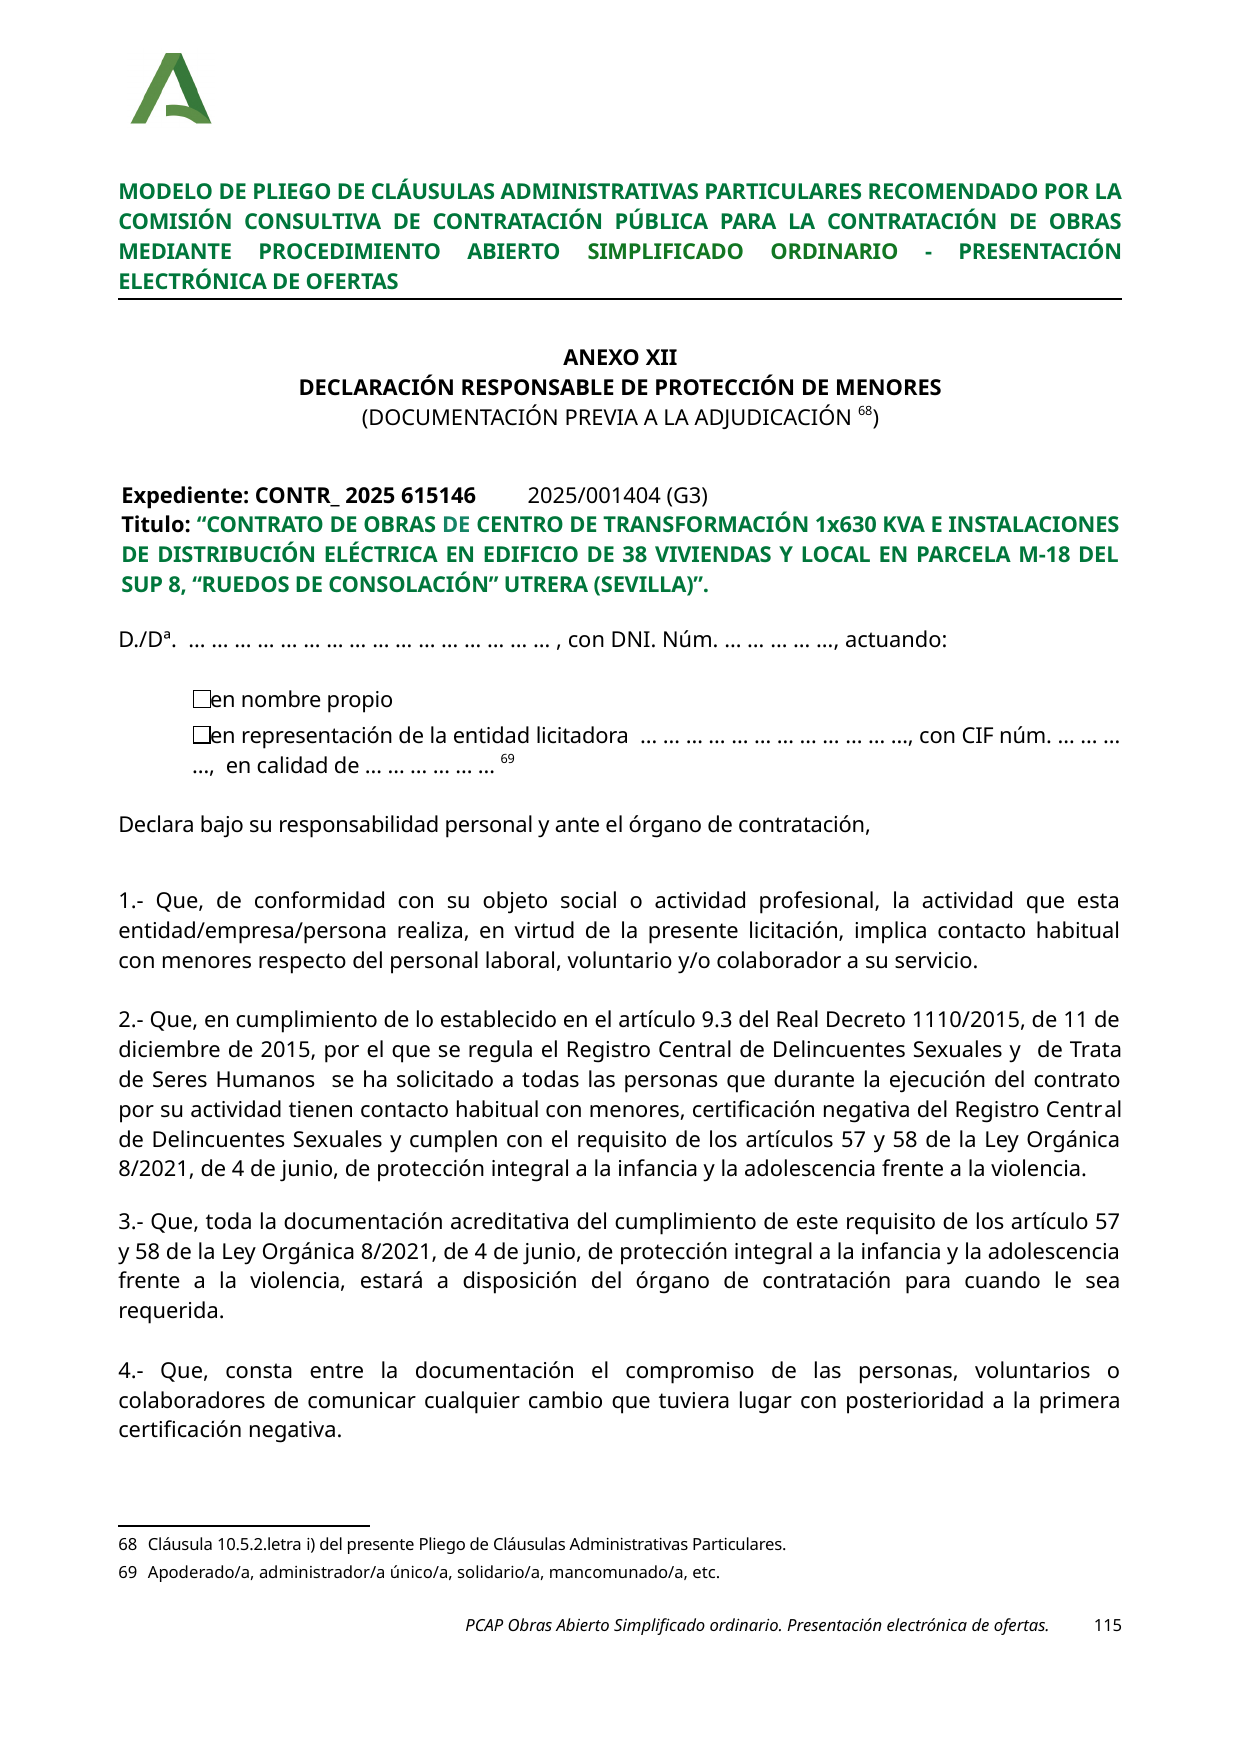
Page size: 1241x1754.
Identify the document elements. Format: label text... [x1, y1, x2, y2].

text DECLARACIÓN RESPONSABLE DE PROTECCIÓN DE MENORES [118, 372, 1122, 402]
text 2.- Que, en cumplimiento de lo establecido en el artículo 9.3 del Real Decreto 1110/2015, de 11 de diciembre de 2015, por el que se regula el Registro Central de Delincuentes Sexuales y de Trata de Seres Humanos se ha solicitado a todas las personas que durante la ejecución del contrato por su actividad tienen contacto habitual con menores, certificación negativa del Registro Central de Delincuentes Sexuales y cumplen con el requisito de los artículos 57 y 58 de la Ley Orgánica 8/2021, de 4 de junio, de protección integral a la infancia y la adolescencia frente a la violencia. [118, 1004, 1122, 1183]
text 4.- Que, consta entre la documentación el compromiso de las personas, voluntarios o colaboradores de comunicar cualquier cambio que tuviera lugar con posterioridad a la primera certificación negativa. [118, 1355, 1122, 1444]
text Expediente: CONTR_ 2025 615146 2025/001404 (G3) [118, 477, 1122, 509]
text Cláusula 10.5.2.letra i) del presente Pliego de Cláusulas Administrativas Particulares. [118, 1532, 1122, 1555]
text en nombre propio [192, 684, 1122, 714]
text Titulo: “CONTRATO DE OBRAS DE CENTRO DE TRANSFORMACIÓN 1x630 KVA E INSTALACIONES DE DISTRIBUCIÓN ELÉCTRICA EN EDIFICIO DE 38 VIVIENDAS Y LOCAL EN PARCELA M-18 DEL SUP 8, “RUEDOS DE CONSOLACIÓN” UTRERA (SEVILLA)”. [118, 509, 1122, 602]
picture [127, 48, 216, 128]
text Declara bajo su responsabilidad personal y ante el órgano de contratación, [118, 809, 1122, 839]
text D./Dª. … … … … … … … … … … … … … … … … , con DNI. Núm. … … … … …, actuando: [118, 624, 1122, 654]
text (DOCUMENTACIÓN PREVIA A LA ADJUDICACIÓN ) [118, 402, 1122, 431]
text en representación de la entidad licitadora … … … … … … … … … … … …, con CIF núm. … … … …, en calidad de … … … … … … [192, 720, 1122, 779]
text Apoderado/a, administrador/a único/a, solidario/a, mancomunado/a, etc. [118, 1561, 1122, 1584]
text MODELO DE PLIEGO DE CLÁUSULAS ADMINISTRATIVAS PARTICULARES RECOMENDADO POR LA COMISIÓN CONSULTIVA DE CONTRATACIÓN PÚBLICA PARA LA CONTRATACIÓN DE OBRAS MEDIANTE PROCEDIMIENTO ABIERTO SIMPLIFICADO ORDINARIO - PRESENTACIÓN ELECTRÓNICA DE OFERTAS [118, 176, 1122, 298]
text 3.- Que, toda la documentación acreditativa del cumplimiento de este requisito de los artículo 57 y 58 de la Ley Orgánica 8/2021, de 4 de junio, de protección integral a la infancia y la adolescencia frente a la violencia, estará a disposición del órgano de contratación para cuando le sea requerida. [118, 1206, 1122, 1325]
text 1.- Que, de conformidad con su objeto social o actividad profesional, la actividad que esta entidad/empresa/persona realiza, en virtud de la presente licitación, implica contacto habitual con menores respecto del personal laboral, voluntario y/o colaborador a su servicio. [118, 885, 1122, 974]
text ANEXO XII [118, 342, 1122, 372]
